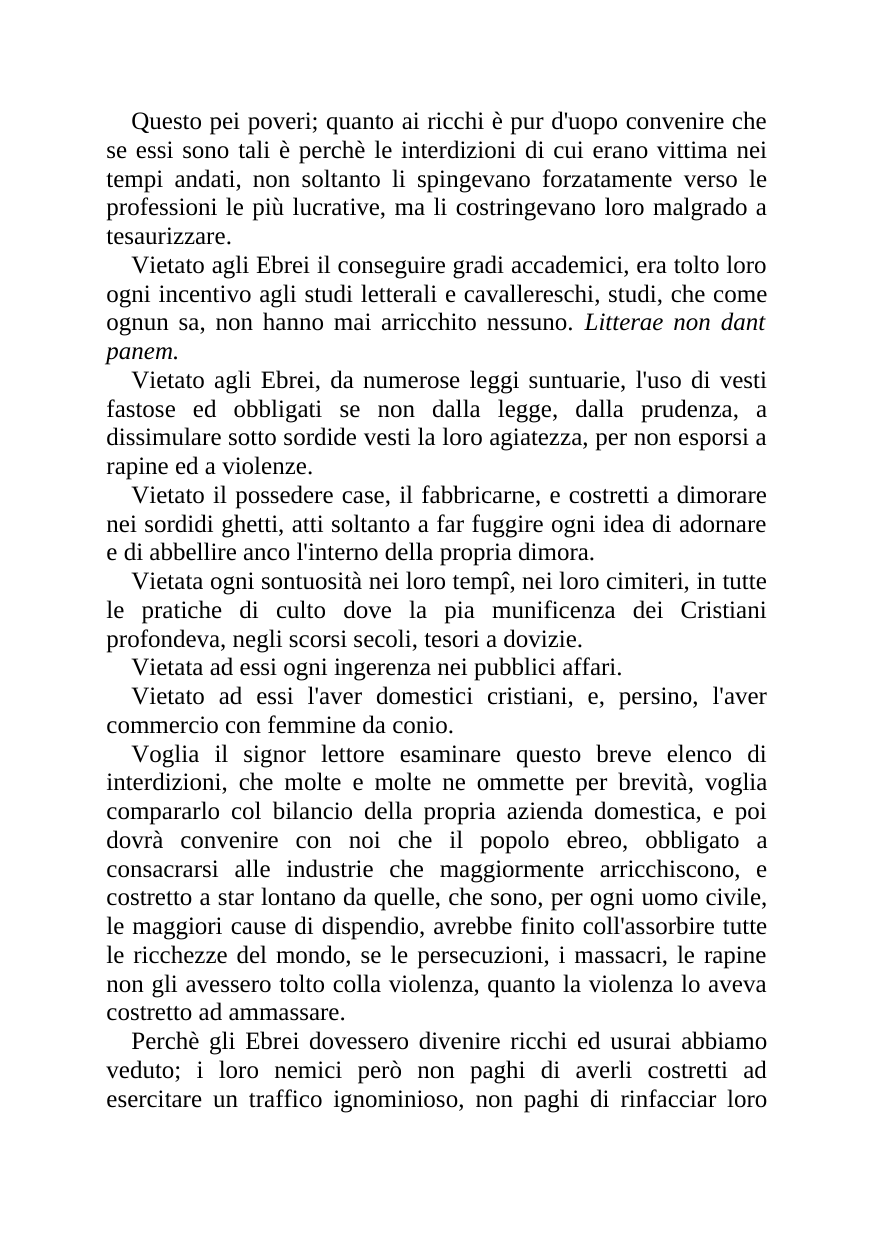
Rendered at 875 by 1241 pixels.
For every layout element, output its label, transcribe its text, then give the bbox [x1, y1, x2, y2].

text Vietato agli Ebrei il conseguire gradi accademici, era tolto loro ogni incentivo agli studi letterali e cavallereschi, studi, che come ognun sa, non hanno mai arricchito nessuno. Litterae non dant panem. [106, 250, 768, 365]
text Vietata ad essi ogni ingerenza nei pubblici affari. [106, 652, 768, 681]
text Questo pei poveri; quanto ai ricchi è pur d'uopo convenire che se essi sono tali è perchè le interdizioni di cui erano vittima nei tempi andati, non soltanto li spingevano forzatamente verso le professioni le più lucrative, ma li costringevano loro malgrado a tesaurizzare. [106, 106, 768, 250]
text Vietato il possedere case, il fabbricarne, e costretti a dimorare nei sordidi ghetti, atti soltanto a far fuggire ogni idea di adornare e di abbellire anco l'interno della propria dimora. [106, 480, 768, 566]
text Perchè gli Ebrei dovessero divenire ricchi ed usurai abbiamo veduto; i loro nemici però non paghi di averli costretti ad esercitare un traffico ignominioso, non paghi di rinfacciar loro [106, 1026, 768, 1112]
text Vietato agli Ebrei, da numerose leggi suntuarie, l'uso di vesti fastose ed obbligati se non dalla legge, dalla prudenza, a dissimulare sotto sordide vesti la loro agiatezza, per non esporsi a rapine ed a violenze. [106, 365, 768, 480]
text Voglia il signor lettore esaminare questo breve elenco di interdizioni, che molte e molte ne ommette per brevità, voglia compararlo col bilancio della propria azienda domestica, e poi dovrà convenire con noi che il popolo ebreo, obbligato a consacrarsi alle industrie che maggiormente arricchiscono, e costretto a star lontano da quelle, che sono, per ogni uomo civile, le maggiori cause di dispendio, avrebbe finito coll'assorbire tutte le ricchezze del mondo, se le persecuzioni, i massacri, le rapine non gli avessero tolto colla violenza, quanto la violenza lo aveva costretto ad ammassare. [106, 739, 768, 1026]
text Vietata ogni sontuosità nei loro tempî, nei loro cimiteri, in tutte le pratiche di culto dove la pia munificenza dei Cristiani profondeva, negli scorsi secoli, tesori a dovizie. [106, 566, 768, 652]
text Vietato ad essi l'aver domestici cristiani, e, persino, l'aver commercio con femmine da conio. [106, 681, 768, 739]
